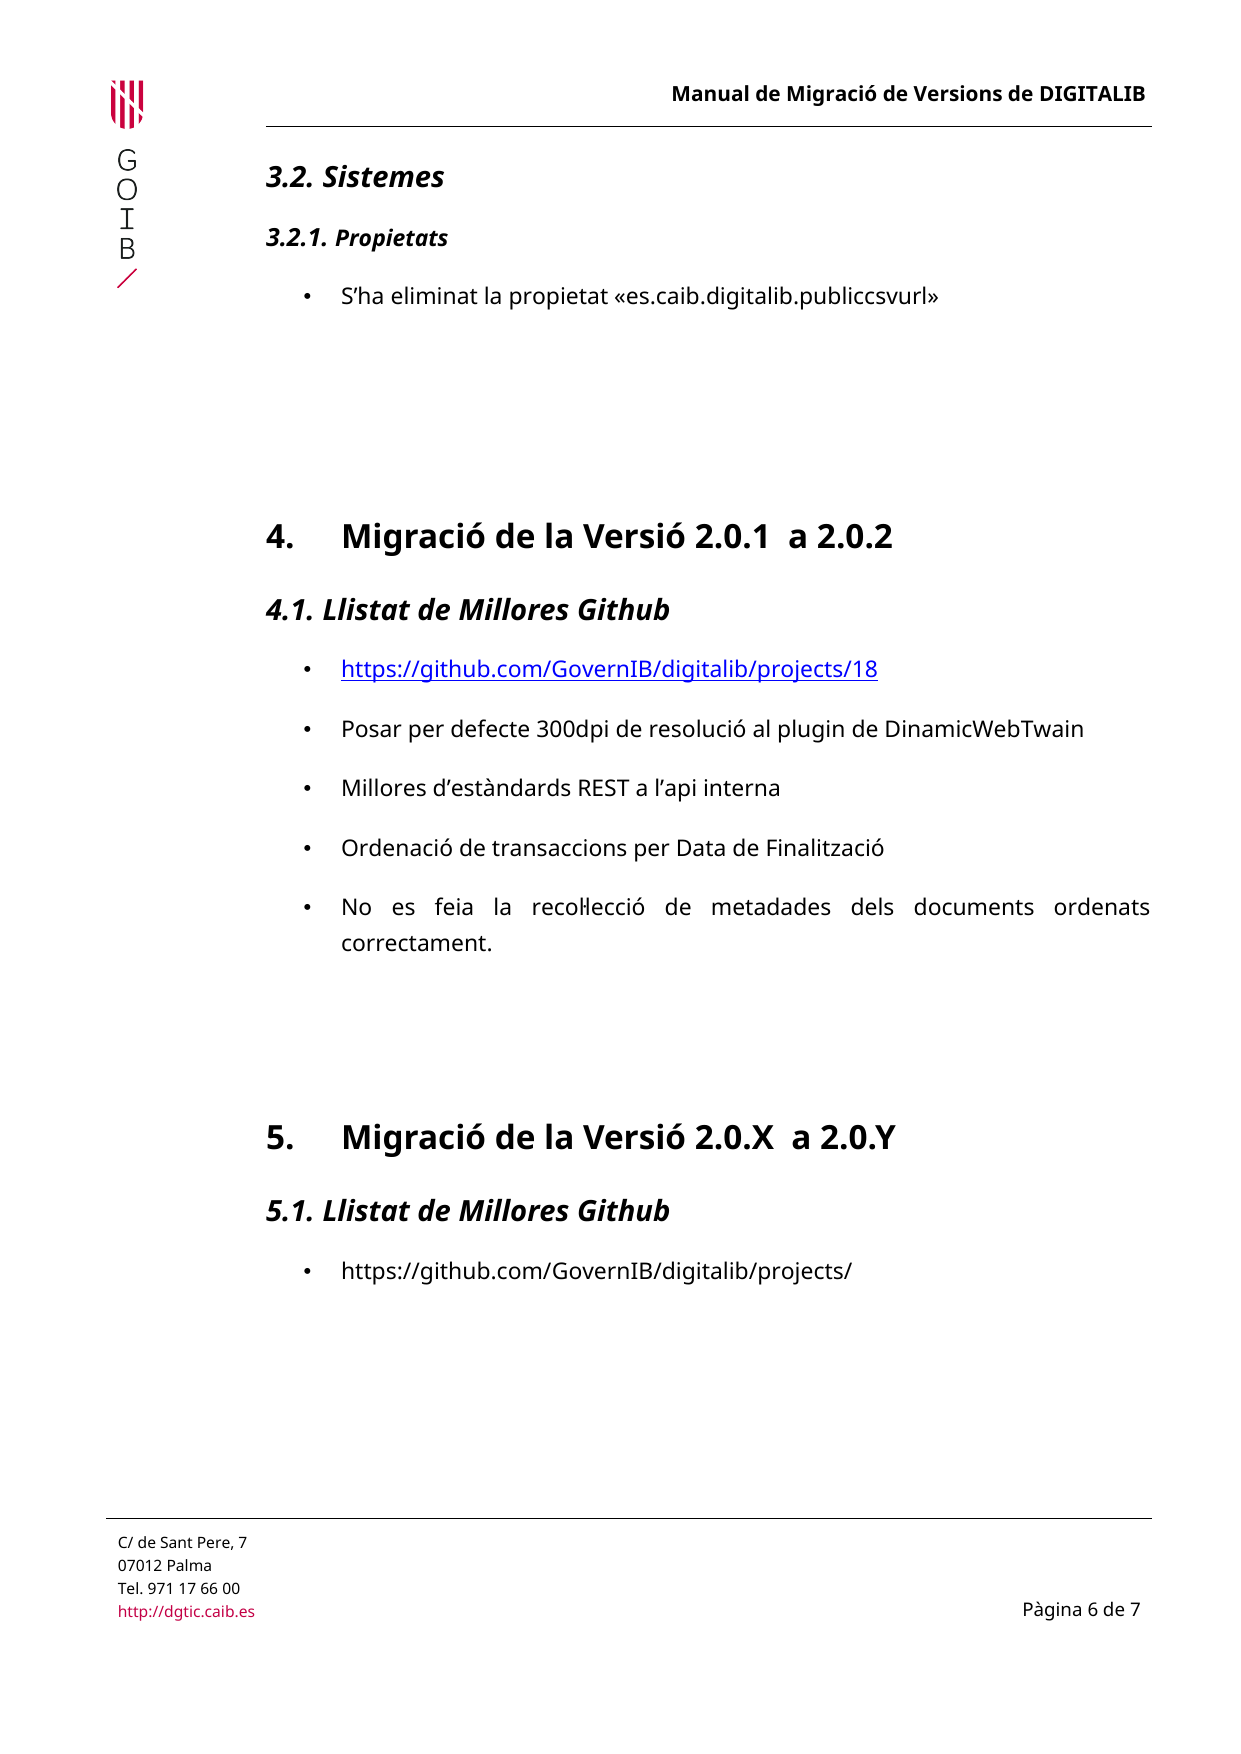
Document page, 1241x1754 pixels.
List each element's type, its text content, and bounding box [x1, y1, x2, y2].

subtitle Migració de la Versió 2.0.X a 2.0.Y [266, 1114, 1152, 1159]
list Posar per defecte 300dpi de resolució al plugin de DinamicWebTwain [303, 713, 1152, 744]
list https://github.com/GovernIB/digitalib/projects/ [303, 1254, 1152, 1286]
list Millores d’estàndards REST a l’api interna [303, 772, 1152, 803]
subtitle Llistat de Millores Github [266, 1191, 1152, 1230]
picture [82, 57, 172, 319]
subtitle Llistat de Millores Github [266, 589, 1152, 629]
subtitle Sistemes [266, 156, 1152, 196]
subtitle Propietats [266, 220, 1152, 254]
list No es feia la recol·lecció de metadades dels documents ordenats correctament. [303, 891, 1152, 958]
subtitle Migració de la Versió 2.0.1 a 2.0.2 [266, 512, 1152, 558]
list S’ha eliminat la propietat «es.caib.digitalib.publiccsvurl» [303, 277, 1152, 311]
list Ordenació de transaccions per Data de Finalització [303, 832, 1152, 863]
list https://github.com/GovernIB/digitalib/projects/18 [303, 653, 1152, 684]
